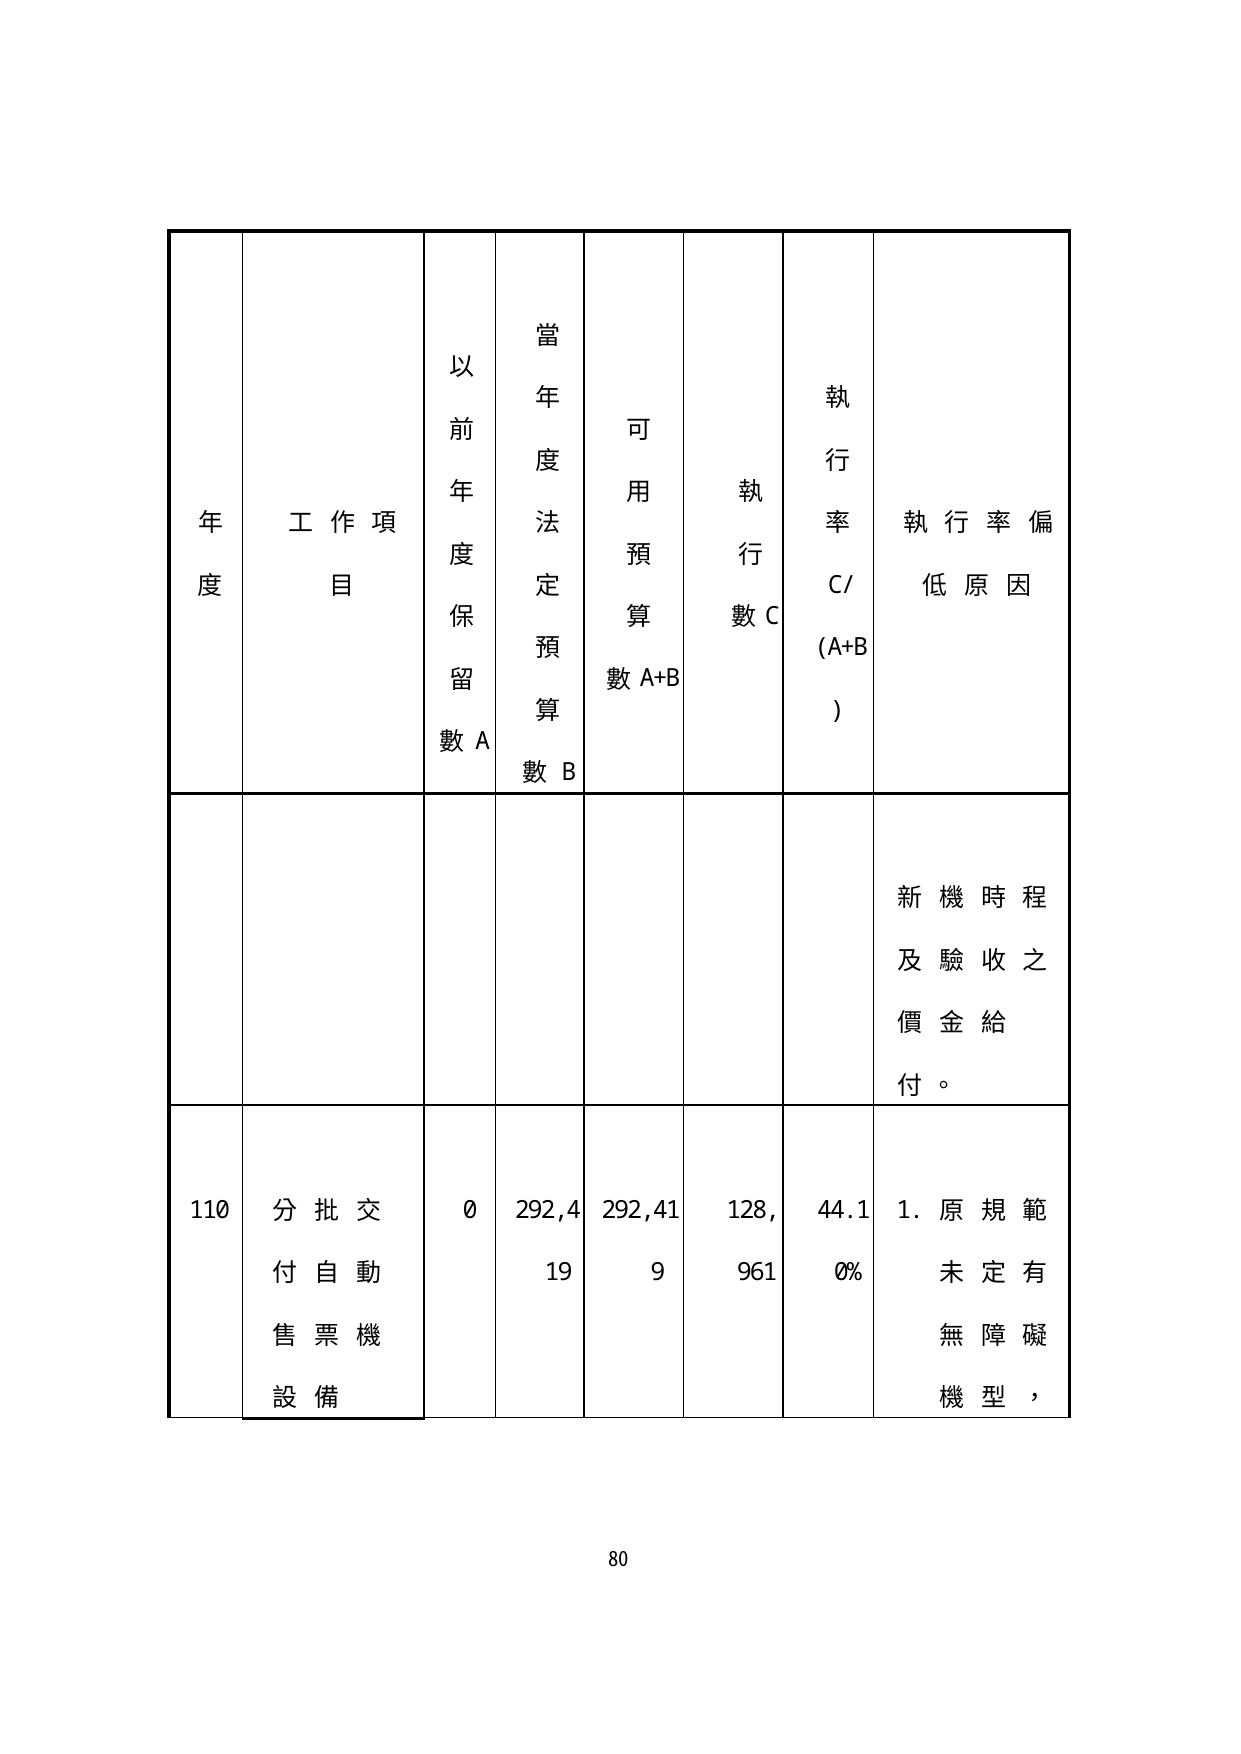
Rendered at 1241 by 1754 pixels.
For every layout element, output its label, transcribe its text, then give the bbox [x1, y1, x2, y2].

table_cell [585, 795, 683, 1104]
table_cell [425, 795, 495, 1104]
table_cell 0 [425, 1106, 495, 1417]
table_cell 1.原規範未定有無障礙機型， [874, 1106, 1068, 1417]
table_header 執行數C [684, 233, 782, 792]
table_header 可用預算數A+B [585, 233, 683, 792]
table_cell 分批交付自動售票機設備 [243, 1106, 423, 1417]
table_header 執行率偏低原因 [874, 233, 1068, 792]
table_cell [243, 795, 423, 1104]
table_cell 292,419 [496, 1106, 583, 1417]
table_cell 128,961 [684, 1106, 782, 1417]
table_header 執行率C/(A+B) [784, 233, 873, 792]
table_cell [496, 795, 583, 1104]
table_header 當年度法定預算數B [496, 233, 583, 792]
table_header 以前年度保留數A [425, 233, 495, 792]
table_cell [684, 795, 782, 1104]
table_header 年度 [171, 233, 242, 792]
table_cell [171, 795, 242, 1104]
table_cell 292,419 [585, 1106, 683, 1417]
table_header 工作項目 [243, 233, 423, 792]
table_cell 新機時程及驗收之價金給付。 [874, 795, 1068, 1104]
table_cell 44.10% [784, 1106, 873, 1417]
table_cell [784, 795, 873, 1104]
table_cell 110 [171, 1106, 242, 1417]
